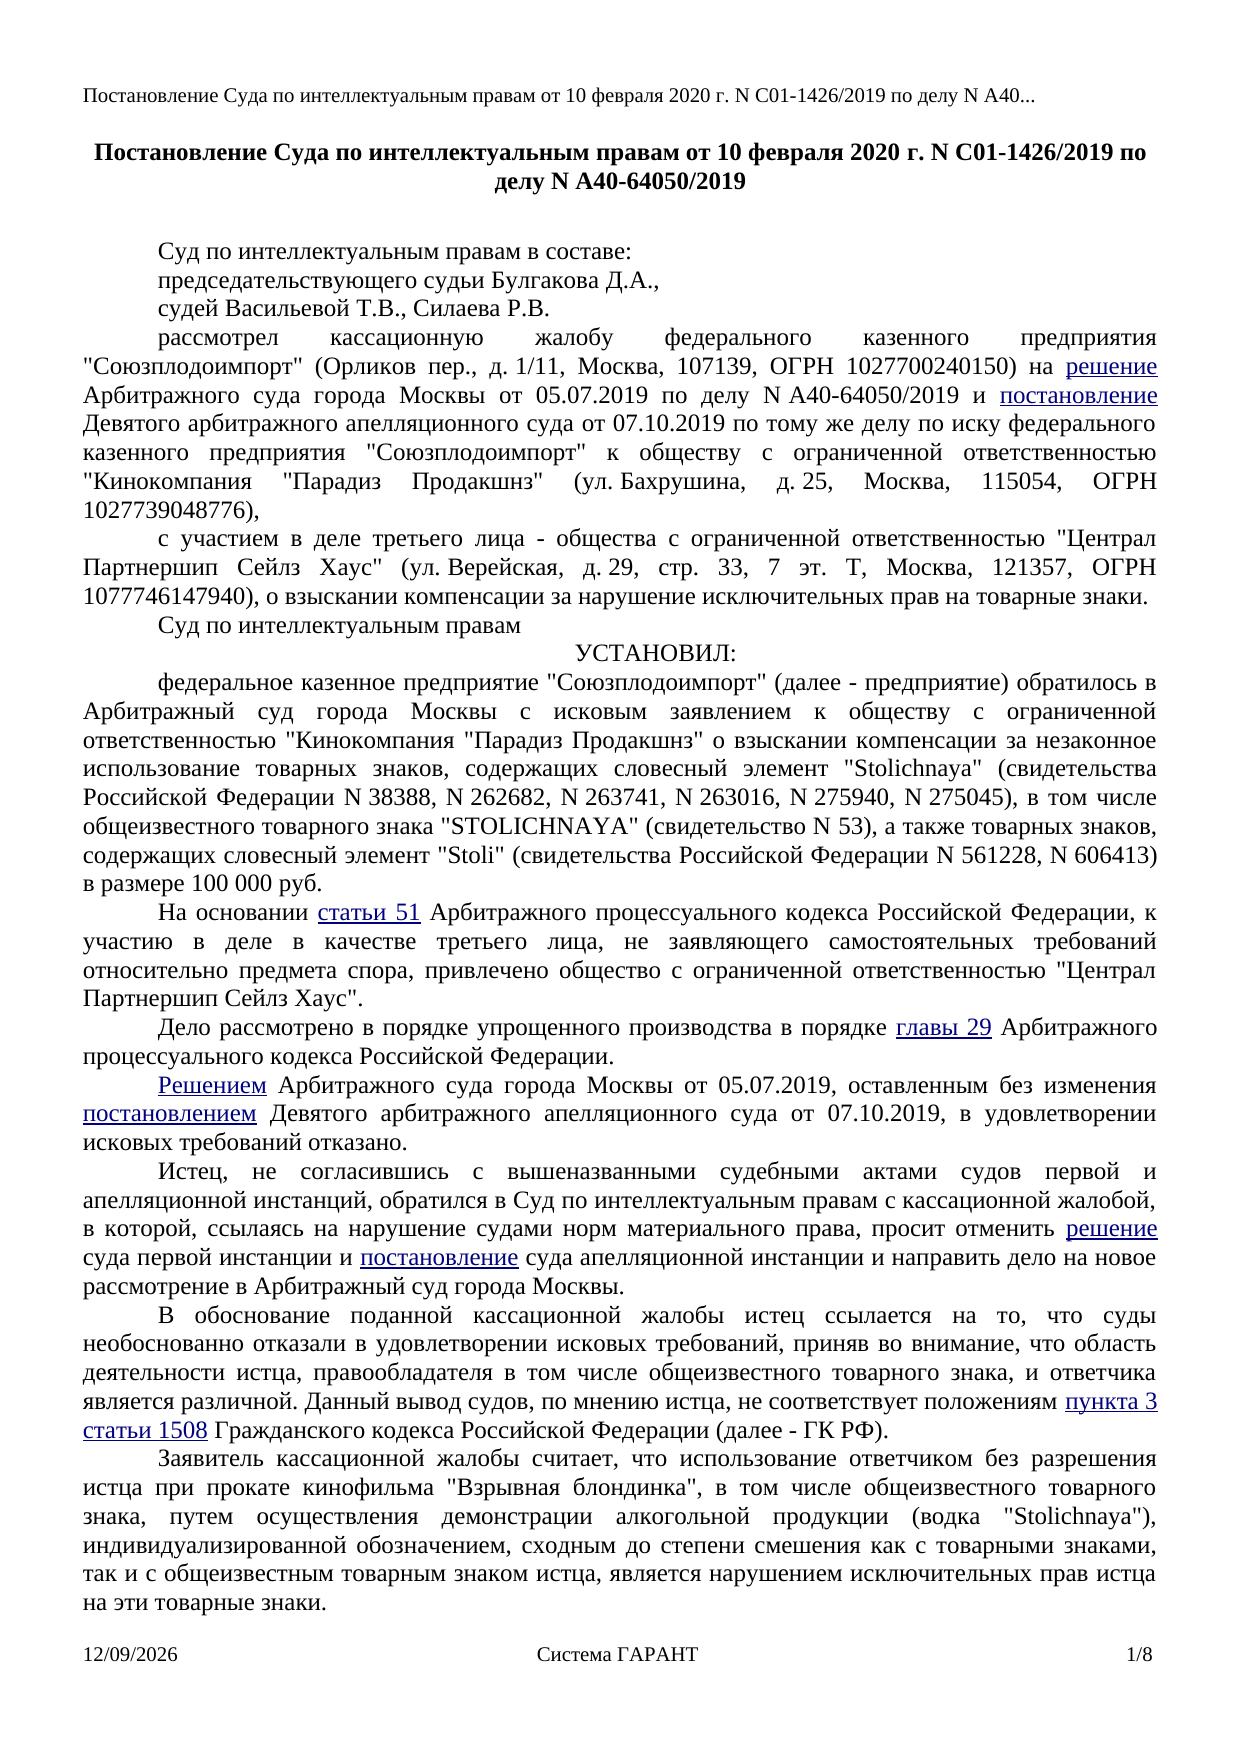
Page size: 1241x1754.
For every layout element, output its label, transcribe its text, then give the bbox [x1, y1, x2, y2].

text На основании статьи 51 Арбитражного процессуального кодекса Российской Федерации, к участию в деле в качестве третьего лица, не заявляющего самостоятельных требований относительно предмета спора, привлечено общество с ограниченной ответственностью "Централ Партнершип Сейлз Хаус". [83, 897, 1157, 1012]
text судей Васильевой Т.В., Силаева Р.В. [83, 293, 1157, 322]
text Заявитель кассационной жалобы считает, что использование ответчиком без разрешения истца при прокате кинофильма "Взрывная блондинка", в том числе общеизвестного товарного знака, путем осуществления демонстрации алкогольной продукции (водка "Stolichnaya"), индивидуализированной обозначением, сходным до степени смешения как с товарными знаками, так и с общеизвестным товарным знаком истца, является нарушением исключительных прав истца на эти товарные знаки. [83, 1443, 1157, 1616]
text В обоснование поданной кассационной жалобы истец ссылается на то, что суды необоснованно отказали в удовлетворении исковых требований, приняв во внимание, что область деятельности истца, правообладателя в том числе общеизвестного товарного знака, и ответчика является различной. Данный вывод судов, по мнению истца, не соответствует положениям пункта 3 статьи 1508 Гражданского кодекса Российской Федерации (далее - ГК РФ). [83, 1300, 1157, 1443]
text Истец, не согласившись с вышеназванными судебными актами судов первой и апелляционной инстанций, обратился в Суд по интеллектуальным правам с кассационной жалобой, в которой, ссылаясь на нарушение судами норм материального права, просит отменить решение суда первой инстанции и постановление суда апелляционной инстанции и направить дело на новое рассмотрение в Арбитражный суд города Москвы. [83, 1156, 1157, 1300]
subtitle Постановление Суда по интеллектуальным правам от 10 февраля 2020 г. N С01-1426/2019 по делу N А40-64050/2019 [83, 137, 1157, 195]
text председательствующего судьи Булгакова Д.А., [83, 265, 1157, 293]
text федеральное казенное предприятие "Союзплодоимпорт" (далее - предприятие) обратилось в Арбитражный суд города Москвы с исковым заявлением к обществу с ограниченной ответственностью "Кинокомпания "Парадиз Продакшнз" о взыскании компенсации за незаконное использование товарных знаков, содержащих словесный элемент "Stolichnaya" (свидетельства Российской Федерации N 38388, N 262682, N 263741, N 263016, N 275940, N 275045), в том числе общеизвестного товарного знака "STOLICHNAYA" (свидетельство N 53), а также товарных знаков, содержащих словесный элемент "Stoli" (свидетельства Российской Федерации N 561228, N 606413) в размере 100 000 руб. [83, 667, 1157, 897]
text с участием в деле третьего лица - общества с ограниченной ответственностью "Централ Партнершип Сейлз Хаус" (ул. Верейская, д. 29, стр. 33, 7 эт. Т, Москва, 121357, ОГРН 1077746147940), о взыскании компенсации за нарушение исключительных прав на товарные знаки. [83, 523, 1157, 610]
text рассмотрел кассационную жалобу федерального казенного предприятия "Союзплодоимпорт" (Орликов пер., д. 1/11, Москва, 107139, ОГРН 1027700240150) на решение Арбитражного суда города Москвы от 05.07.2019 по делу N А40-64050/2019 и постановление Девятого арбитражного апелляционного суда от 07.10.2019 по тому же делу по иску федерального казенного предприятия "Союзплодоимпорт" к обществу с ограниченной ответственностью "Кинокомпания "Парадиз Продакшнз" (ул. Бахрушина, д. 25, Москва, 115054, ОГРН 1027739048776), [83, 322, 1157, 523]
text Суд по интеллектуальным правам в составе: [83, 236, 1157, 265]
text Суд по интеллектуальным правам [83, 610, 1157, 638]
text УСТАНОВИЛ: [83, 638, 1157, 667]
text Дело рассмотрено в порядке упрощенного производства в порядке главы 29 Арбитражного процессуального кодекса Российской Федерации. [83, 1012, 1157, 1070]
text Решением Арбитражного суда города Москвы от 05.07.2019, оставленным без изменения постановлением Девятого арбитражного апелляционного суда от 07.10.2019, в удовлетворении исковых требований отказано. [83, 1070, 1157, 1156]
